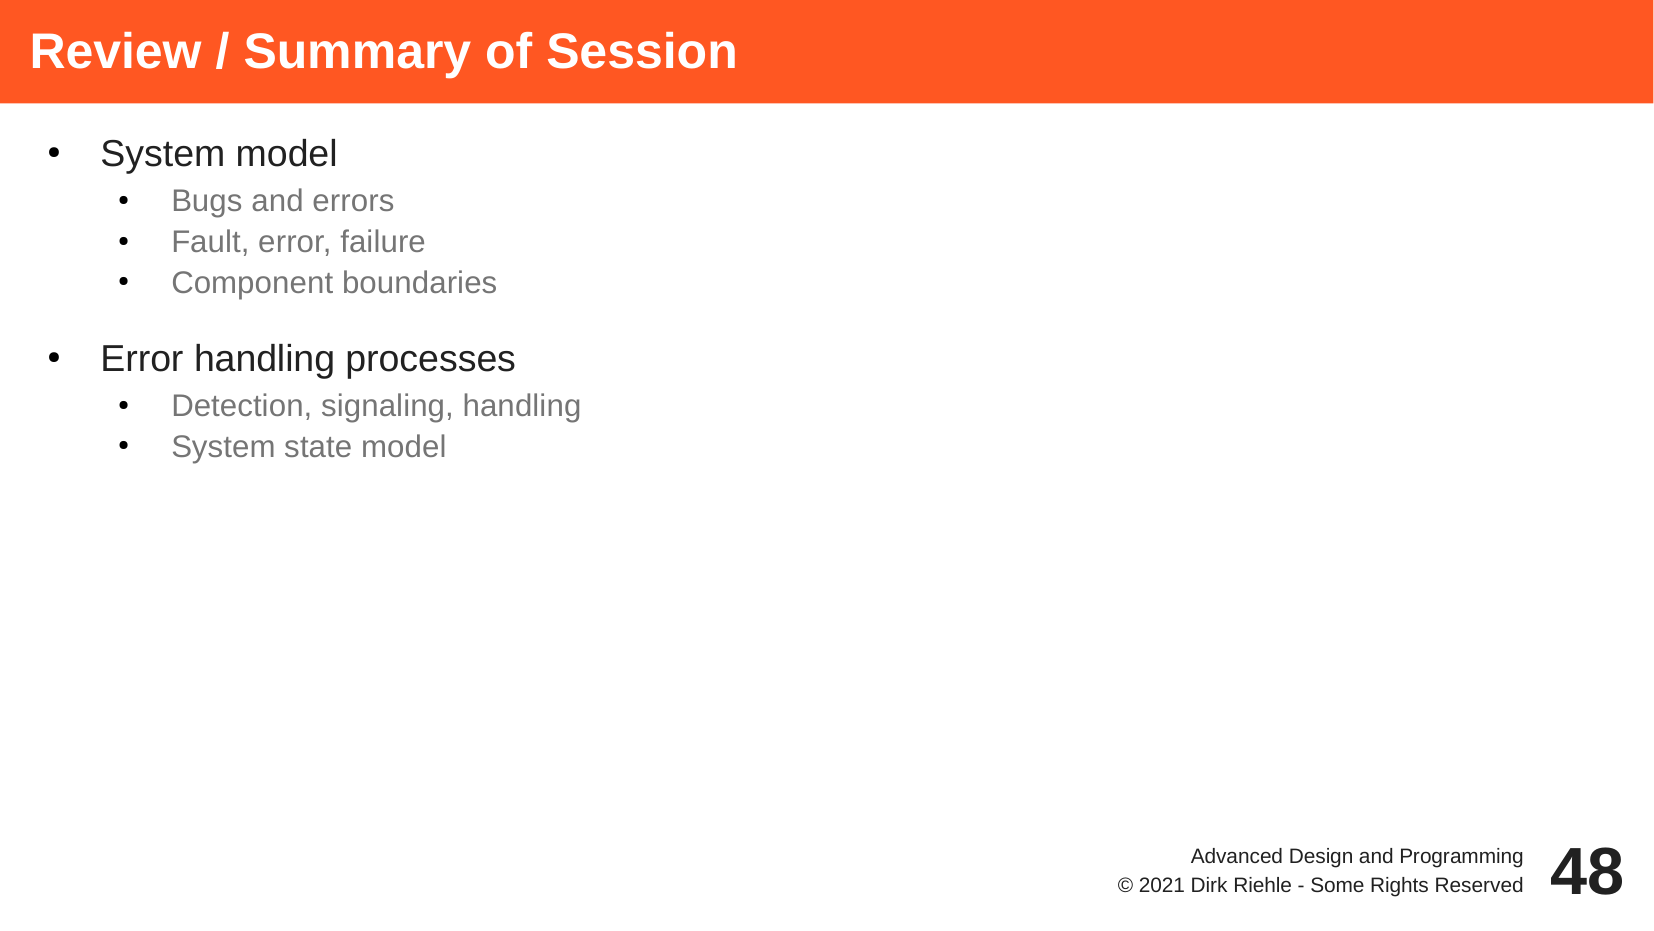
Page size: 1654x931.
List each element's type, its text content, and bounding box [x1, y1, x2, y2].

list System model Bugs and errors Fault, error, failure Component boundaries Error handling processes Detection, signaling, handling System state model [29, 132, 1625, 813]
title Review / Summary of Session [0, 0, 1654, 104]
